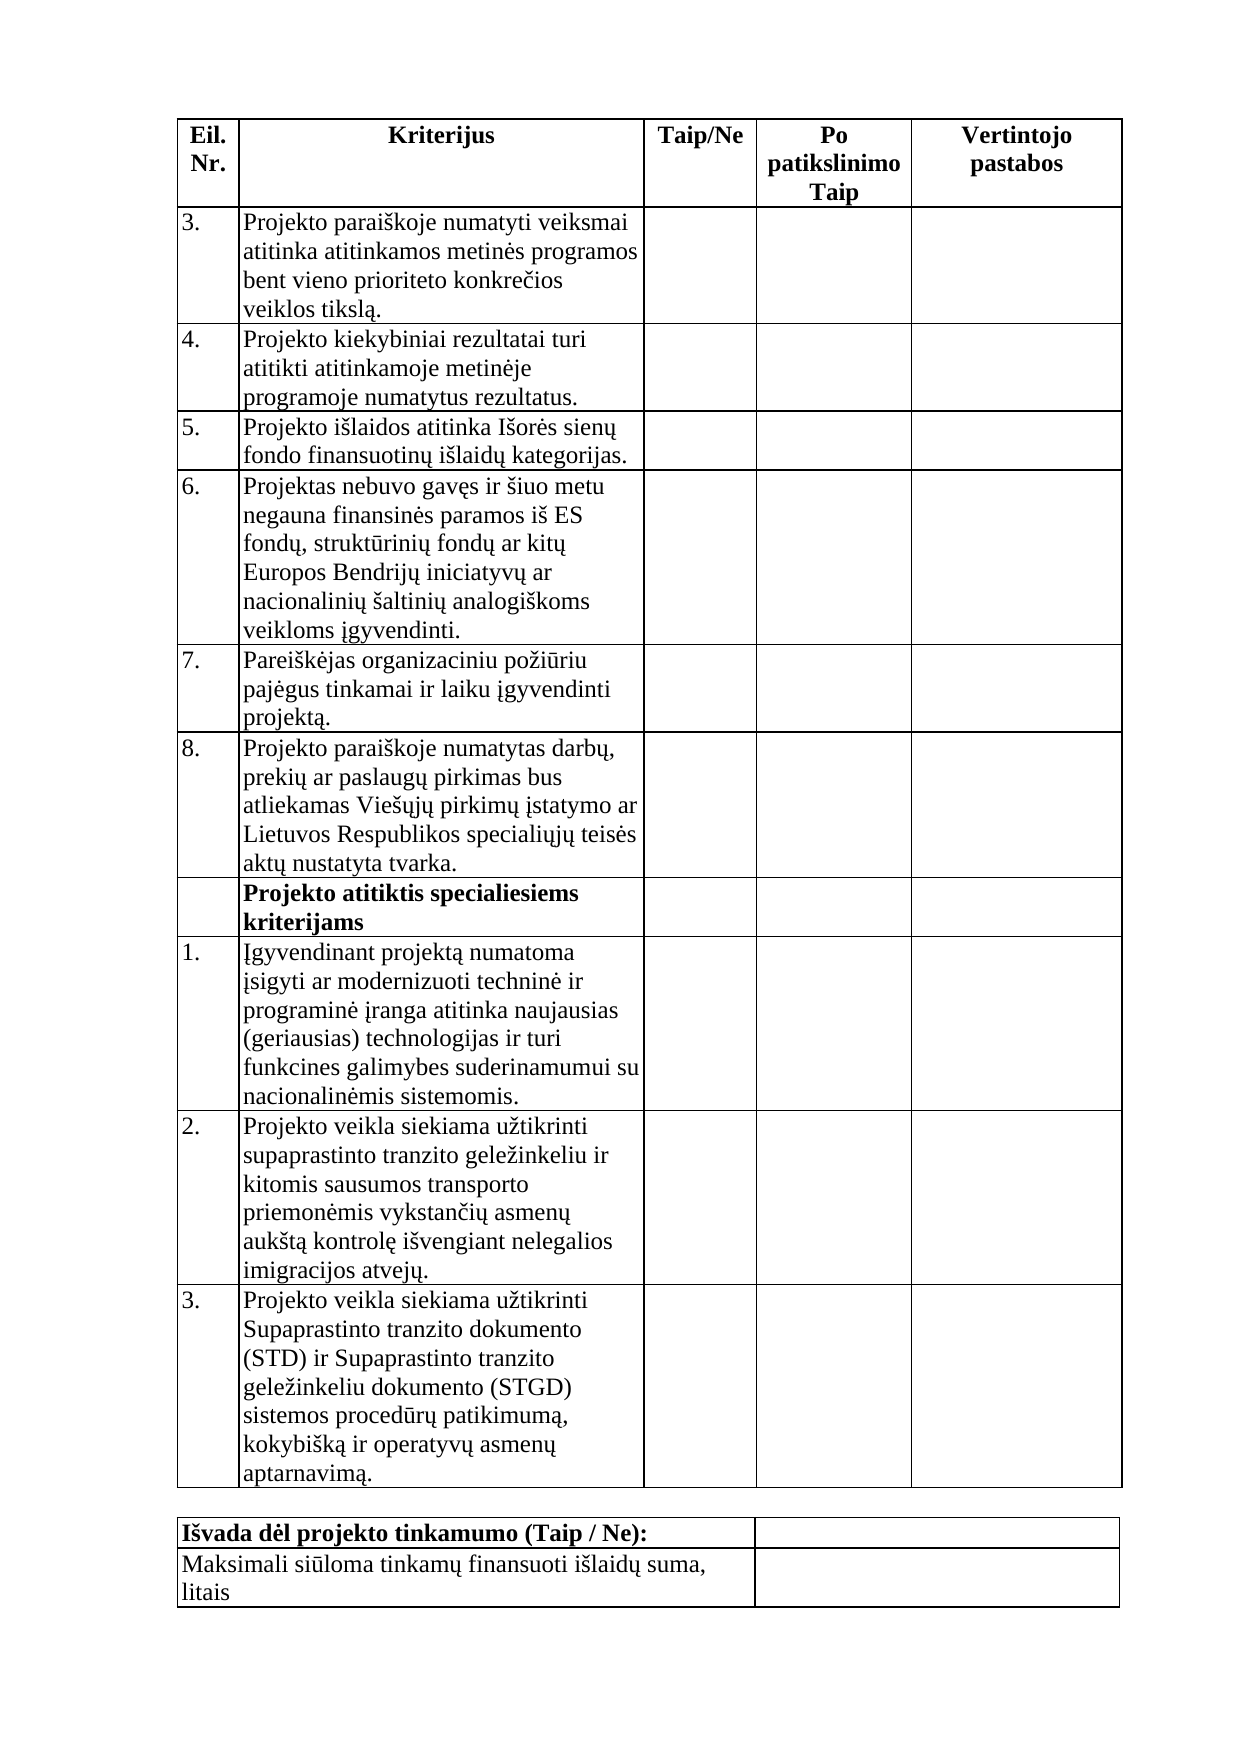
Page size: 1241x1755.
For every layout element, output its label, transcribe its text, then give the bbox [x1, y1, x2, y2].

table_cell 6. [178, 471, 238, 643]
table_header Išvada dėl projekto tinkamumo (Taip / Ne): [178, 1518, 754, 1547]
table_cell 8. [178, 733, 238, 877]
table_cell [912, 645, 1121, 731]
table_cell [757, 208, 911, 322]
table_header Taip/Ne [645, 120, 756, 206]
table_cell [757, 937, 911, 1110]
table_cell [645, 645, 756, 731]
table_cell [757, 1285, 911, 1487]
table_header [756, 1518, 1119, 1547]
table_cell [645, 208, 756, 322]
table_cell Pareiškėjas organizaciniu požiūriu pajėgus tinkamai ir laiku įgyvendinti projektą. [240, 645, 643, 731]
table_cell Maksimali siūloma tinkamų finansuoti išlaidų suma, litais [178, 1549, 754, 1606]
table_cell [645, 324, 756, 410]
table_cell 5. [178, 412, 238, 469]
table_cell [912, 471, 1121, 643]
table_cell [178, 878, 238, 936]
table_header Vertintojo pastabos [912, 120, 1121, 206]
table_cell Projekto išlaidos atitinka Išorės sienų fondo finansuotinų išlaidų kategorijas. [240, 412, 643, 469]
table_cell [912, 324, 1121, 410]
table_header Eil. Nr. [178, 120, 238, 206]
table_cell Projektas nebuvo gavęs ir šiuo metu negauna finansinės paramos iš ES fondų, struktūrinių fondų ar kitų Europos Bendrijų iniciatyvų ar nacionalinių šaltinių analogiškoms veikloms įgyvendinti. [240, 471, 643, 643]
table_cell Projekto paraiškoje numatyti veiksmai atitinka atitinkamos metinės programos bent vieno prioriteto konkrečios veiklos tikslą. [240, 208, 643, 322]
table_cell Projekto paraiškoje numatytas darbų, prekių ar paslaugų pirkimas bus atliekamas Viešųjų pirkimų įstatymo ar Lietuvos Respublikos specialiųjų teisės aktų nustatyta tvarka. [240, 733, 643, 877]
table_cell [912, 733, 1121, 877]
table_cell [757, 324, 911, 410]
table_cell [912, 208, 1121, 322]
table_cell [645, 1285, 756, 1487]
table_cell [757, 878, 911, 936]
table_header Po patikslinimo Taip [757, 120, 911, 206]
table_cell [756, 1549, 1119, 1606]
table_cell 4. [178, 324, 238, 410]
table_cell Projekto veikla siekiama užtikrinti supaprastinto tranzito geležinkeliu ir kitomis sausumos transporto priemonėmis vykstančių asmenų aukštą kontrolę išvengiant nelegalios imigracijos atvejų. [240, 1111, 643, 1284]
table_cell [645, 937, 756, 1110]
table_cell [645, 733, 756, 877]
table_cell [912, 412, 1121, 469]
table_cell Projekto kiekybiniai rezultatai turi atitikti atitinkamoje metinėje programoje numatytus rezultatus. [240, 324, 643, 410]
table_cell Projekto veikla siekiama užtikrinti Supaprastinto tranzito dokumento (STD) ir Supaprastinto tranzito geležinkeliu dokumento (STGD) sistemos procedūrų patikimumą, kokybišką ir operatyvų asmenų aptarnavimą. [240, 1285, 643, 1487]
table_cell 1. [178, 937, 238, 1110]
table_cell [757, 471, 911, 643]
table_cell 2. [178, 1111, 238, 1284]
table_cell Įgyvendinant projektą numatoma įsigyti ar modernizuoti techninė ir programinė įranga atitinka naujausias (geriausias) technologijas ir turi funkcines galimybes suderinamumui su nacionalinėmis sistemomis. [240, 937, 643, 1110]
table_cell [912, 1285, 1121, 1487]
table_cell [912, 937, 1121, 1110]
table_cell [645, 471, 756, 643]
table_cell Projekto atitiktis specialiesiems kriterijams [240, 878, 643, 936]
table_cell [645, 1111, 756, 1284]
table_cell [912, 878, 1121, 936]
table_cell 7. [178, 645, 238, 731]
table_cell [912, 1111, 1121, 1284]
table_cell [645, 878, 756, 936]
table_cell [757, 412, 911, 469]
table_cell [645, 412, 756, 469]
table_cell 3. [178, 1285, 238, 1487]
table_cell 3. [178, 208, 238, 322]
table_cell [757, 645, 911, 731]
table_cell [757, 733, 911, 877]
table_header Kriterijus [240, 120, 643, 206]
table_cell [757, 1111, 911, 1284]
